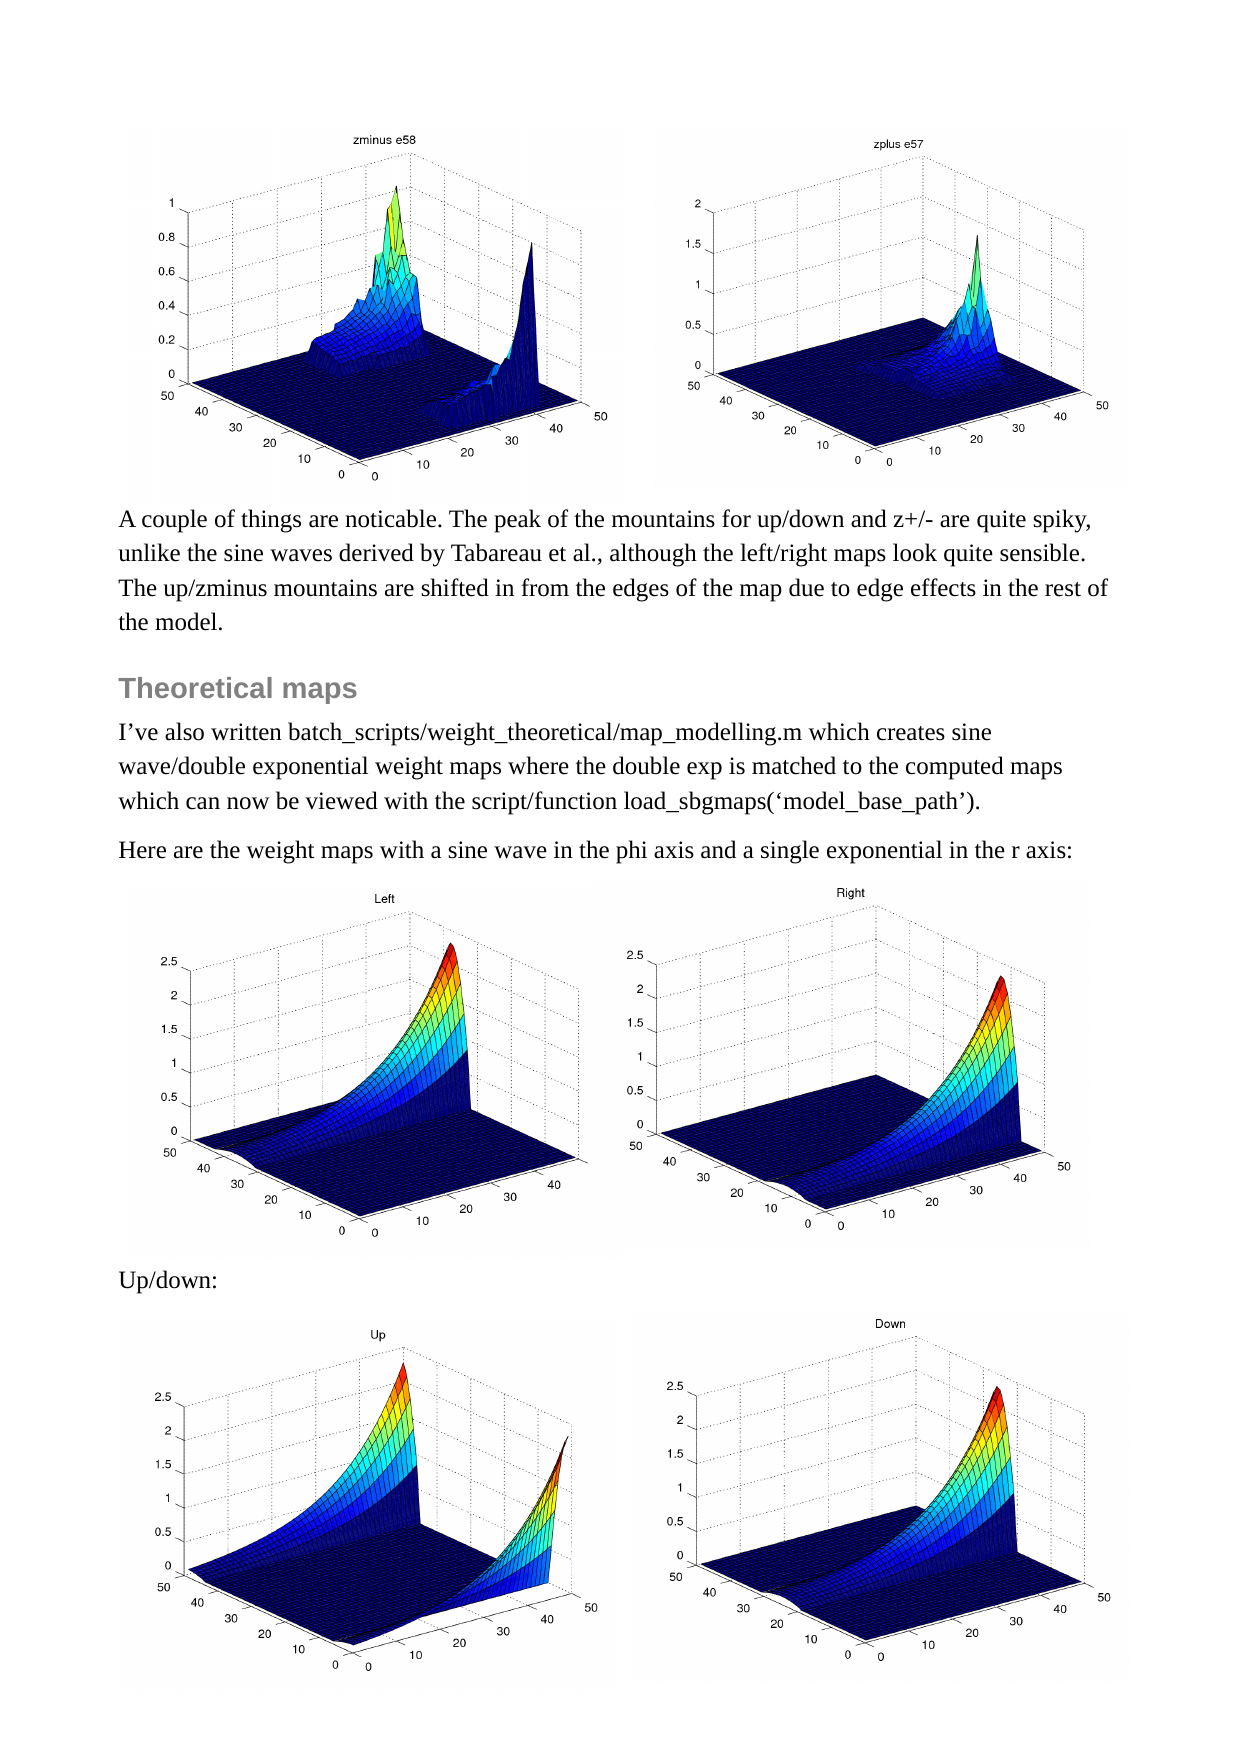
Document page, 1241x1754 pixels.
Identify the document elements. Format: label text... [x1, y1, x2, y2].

picture [119, 1319, 619, 1694]
text A couple of things are noticable. The peak of the mountains for up/down and z+/- are quite spiky, unlike the sine waves derived by Tabareau et al., although the left/right maps look quite sensible. The up/zminus mountains are shifted in from the edges of the map due to edge effects in the rest of the model. [118, 504, 1122, 636]
subtitle Theoretical maps [118, 671, 1122, 704]
picture [125, 877, 1092, 1260]
text Here are the weight maps with a sine wave in the phi axis and a single exponential in the r axis: [118, 835, 1122, 863]
text I’ve also written batch_scripts/weight_theoretical/map_modelling.m which creates sine wave/double exponential weight maps where the double exp is matched to the computed maps which can now be viewed with the script/function load_sbgmaps(‘model_base_path’). [118, 717, 1122, 814]
picture [122, 124, 628, 504]
picture [651, 129, 1129, 488]
text Up/down: [118, 1260, 1122, 1294]
picture [631, 1308, 1132, 1684]
